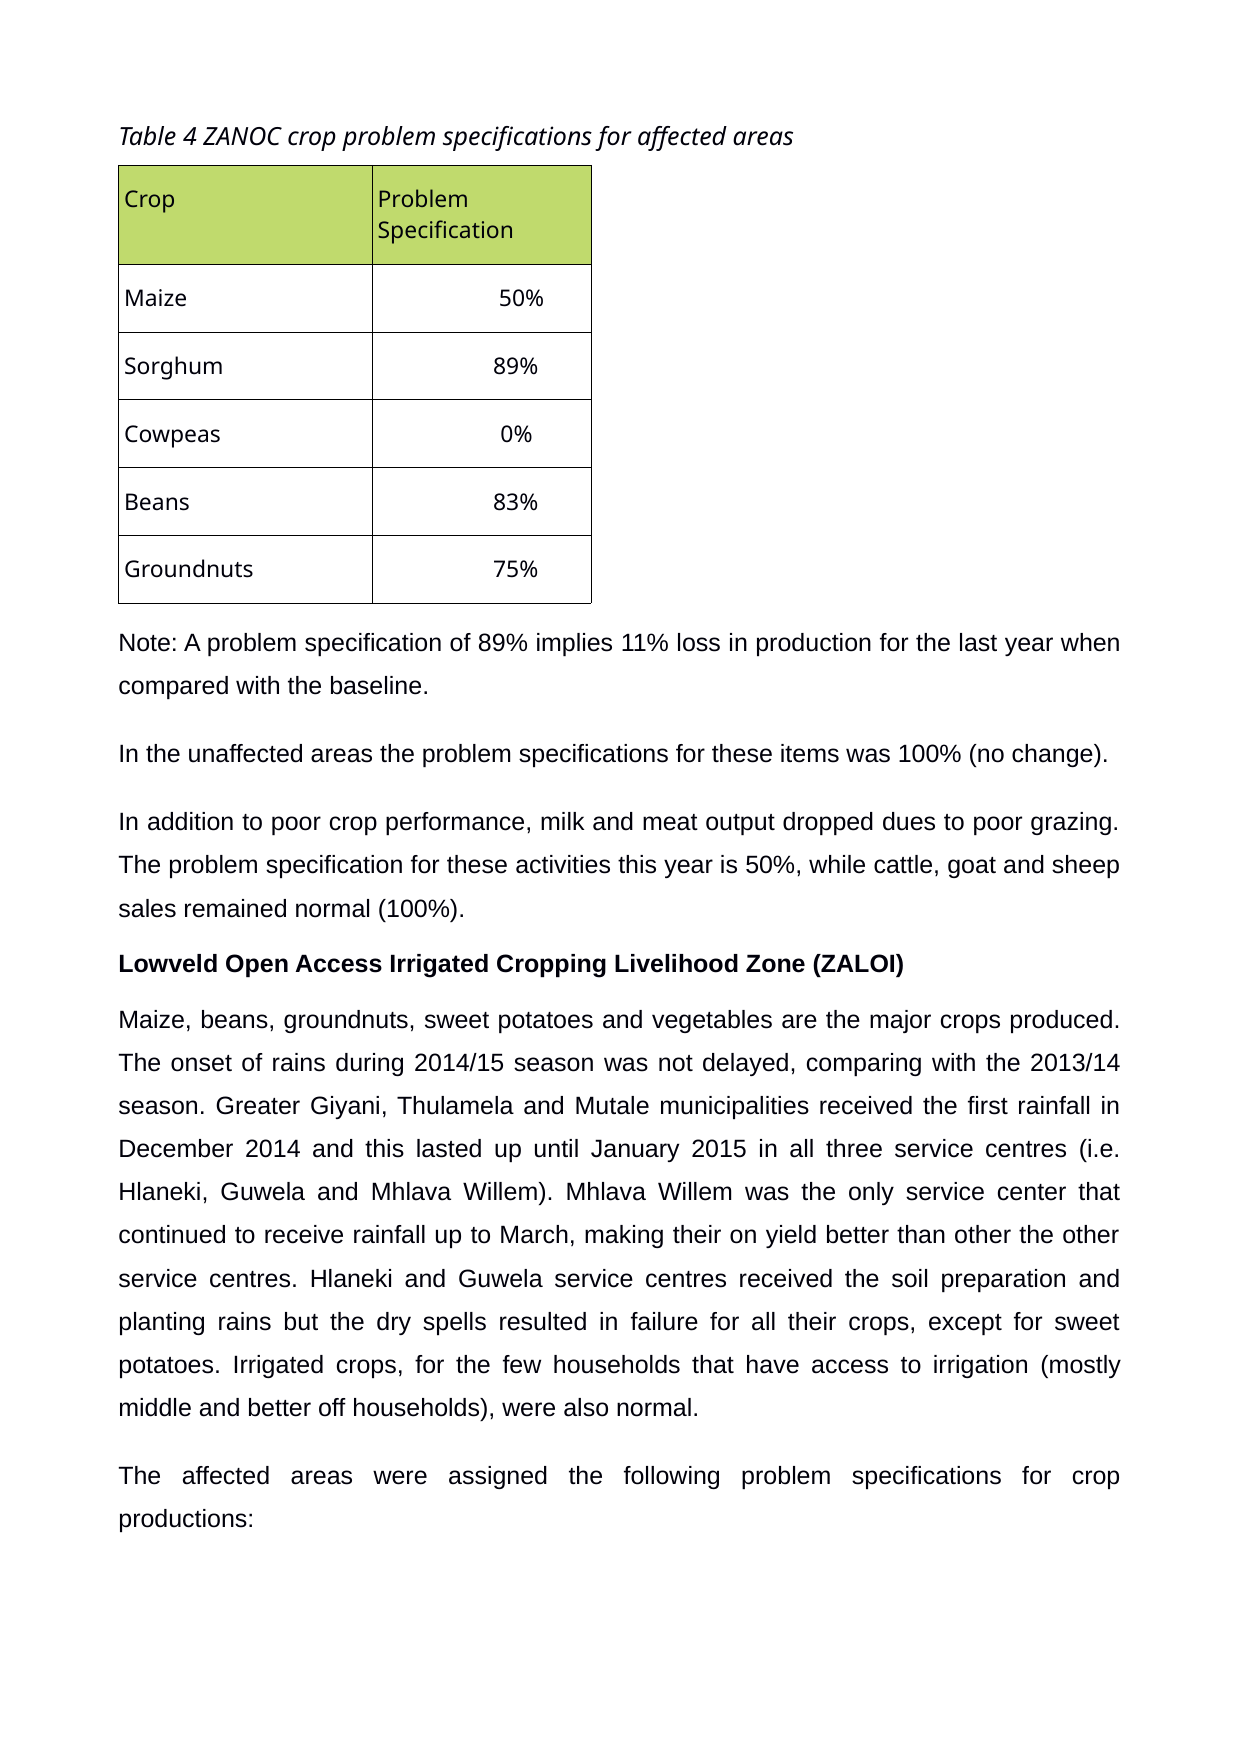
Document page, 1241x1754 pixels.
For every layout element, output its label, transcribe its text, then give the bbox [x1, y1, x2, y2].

text Table 4 ZANOC crop problem specifications for affected areas [118, 118, 1122, 152]
table_cell 50% [373, 265, 591, 332]
text In addition to poor crop performance, milk and meat output dropped dues to poor grazing. The problem specification for these activities this year is 50%, while cattle, goat and sheep sales remained normal (100%). [118, 807, 1122, 922]
table_cell Beans [119, 468, 372, 535]
table_cell Maize [119, 265, 372, 332]
table_cell 0% [373, 400, 591, 467]
table_header Problem Specification [373, 166, 591, 264]
table_cell 75% [373, 536, 591, 603]
table_cell Sorghum [119, 333, 372, 399]
table_cell Groundnuts [119, 536, 372, 603]
text Lowveld Open Access Irrigated Cropping Livelihood Zone (ZALOI) [118, 949, 1122, 978]
text In the unaffected areas the problem specifications for these items was 100% (no change). [118, 739, 1122, 768]
text Note: A problem specification of 89% implies 11% loss in production for the last year when compared with the baseline. [118, 628, 1122, 700]
table_cell Cowpeas [119, 400, 372, 467]
table_cell 89% [373, 333, 591, 399]
table_cell 83% [373, 468, 591, 535]
text Maize, beans, groundnuts, sweet potatoes and vegetables are the major crops produced. The onset of rains during 2014/15 season was not delayed, comparing with the 2013/14 season. Greater Giyani, Thulamela and Mutale municipalities received the first rainfall in December 2014 and this lasted up until January 2015 in all three service centres (i.e. Hlaneki, Guwela and Mhlava Willem). Mhlava Willem was the only service center that continued to receive rainfall up to March, making their on yield better than other the other service centres. Hlaneki and Guwela service centres received the soil preparation and planting rains but the dry spells resulted in failure for all their crops, except for sweet potatoes. Irrigated crops, for the few households that have access to irrigation (mostly middle and better off households), were also normal. [118, 1005, 1122, 1422]
table_header Crop [119, 166, 372, 264]
text The affected areas were assigned the following problem specifications for crop productions: [118, 1461, 1122, 1533]
